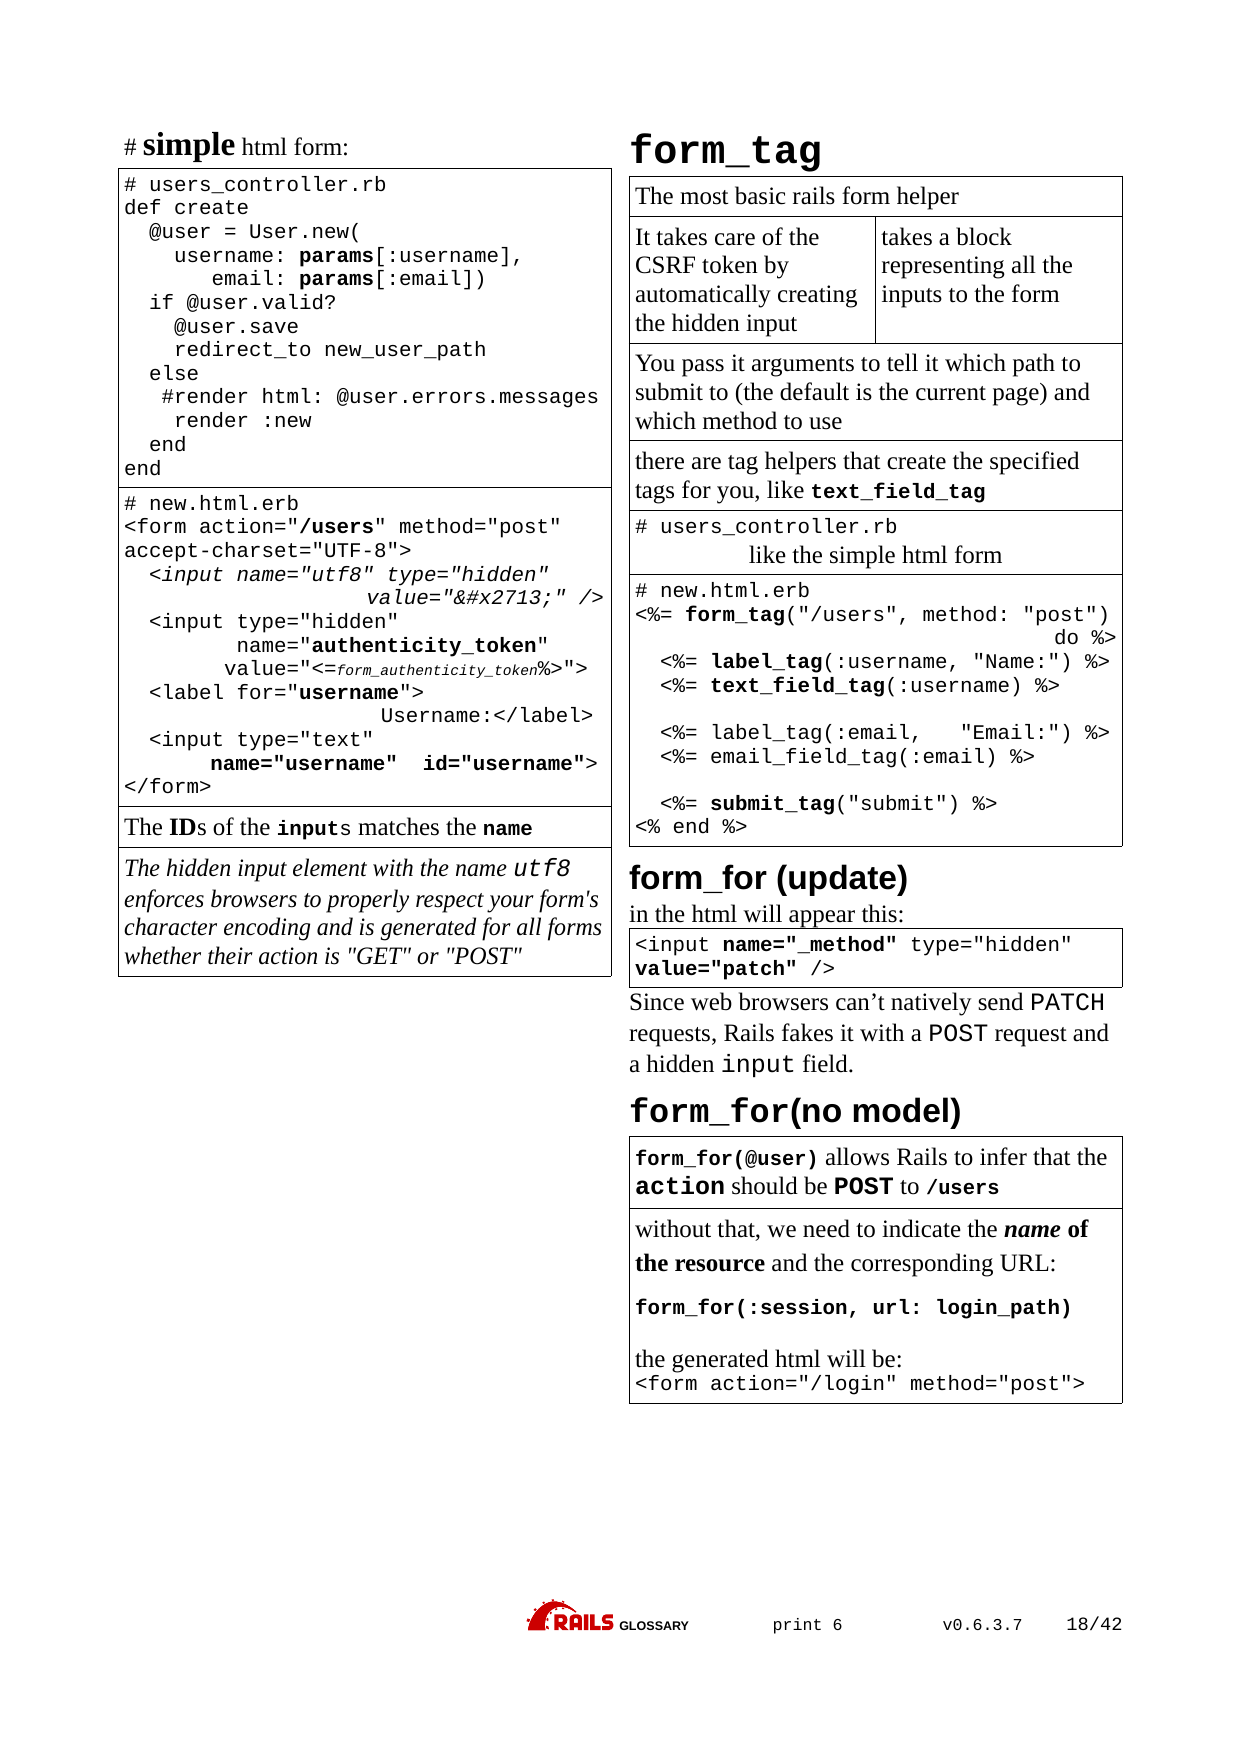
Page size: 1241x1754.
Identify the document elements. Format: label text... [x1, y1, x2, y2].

table_header # simple html form: [118, 118, 611, 168]
text Since web browsers can’t natively send PATCH requests, Rails fakes it with a POST request and a hidden input field. [629, 988, 1122, 1079]
table_header <input name="_method" type="hidden" value="patch" /> [630, 929, 1122, 987]
table_cell The IDs of the inputs matches the name [119, 807, 611, 847]
table_header You pass it arguments to tell it which path to submit to (the default is the current page) and which method to use [630, 344, 1122, 440]
text in the html will appear this: [629, 899, 1122, 928]
table_cell takes a block representing all the inputs to the form [876, 217, 1122, 342]
table_cell # new.html.erb <form action="/users" method="post" accept-charset="UTF-8"> <input name="utf8" type="hidden" value="&#x2713;" /> <input type="hidden" name="authenticity_token" value="<=form_authenticity_token%>"> <label for="username"> Username:</label> <input type="text" name="username" id="username"> </form> [119, 488, 611, 806]
subtitle form_for (update) [629, 858, 1122, 896]
table_cell The hidden input element with the name utf8 enforces browsers to properly respect your form's character encoding and is generated for all forms whether their action is "GET" or "POST" [119, 848, 611, 976]
subtitle form_tag [629, 130, 1122, 176]
table_header The most basic rails form helper [630, 177, 1122, 216]
table_cell # new.html.erb <%= form_tag("/users", method: "post") do %> <%= label_tag(:username, "Name:") %> <%= text_field_tag(:username) %> <%= label_tag(:email, "Email:") %> <%= email_field_tag(:email) %> <%= submit_tag("submit") %> <% end %> [630, 575, 1122, 846]
table_cell without that, we need to indicate the name of the resource and the corresponding URL: form_for(:session, url: login_path) the generated html will be: <form action="/login" method="post"> [630, 1209, 1122, 1403]
subtitle form_for(no model) [629, 1091, 1122, 1133]
table_cell # users_controller.rb def create @user = User.new( username: params[:username], email: params[:email]) if @user.valid? @user.save redirect_to new_user_path else #render html: @user.errors.messages render :new end end [119, 169, 611, 487]
table_cell there are tag helpers that create the specified tags for you, like text_field_tag [630, 441, 1122, 510]
table_cell # users_controller.rb like the simple html form [630, 511, 1122, 574]
table_cell It takes care of the CSRF token by automatically creating the hidden input [630, 217, 875, 342]
table_header form_for(@user) allows Rails to infer that the action should be POST to /users [630, 1137, 1122, 1208]
